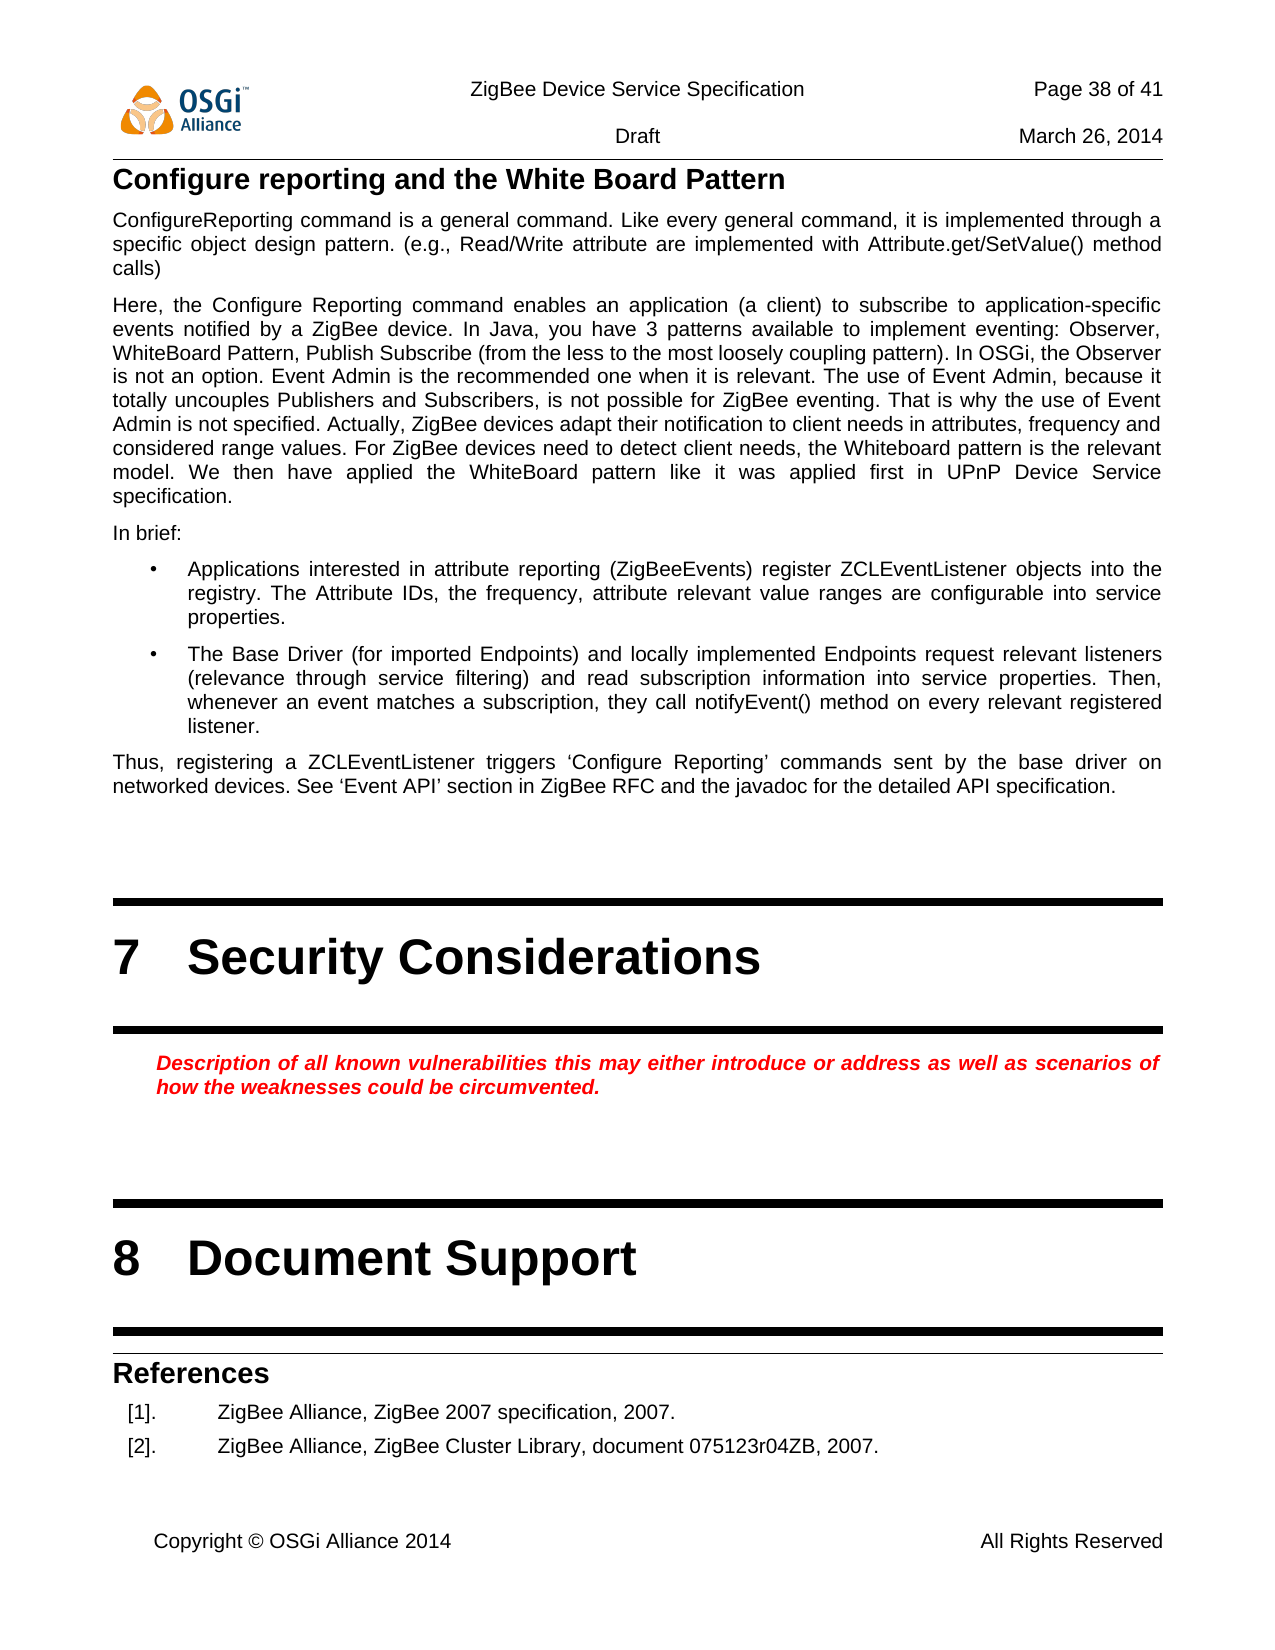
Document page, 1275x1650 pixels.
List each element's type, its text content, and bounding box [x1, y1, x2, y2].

subtitle References [112, 1354, 1163, 1389]
list ZigBee Alliance, ZigBee 2007 specification, 2007. [127, 1399, 1163, 1423]
picture [113, 78, 257, 142]
subtitle Document Support [112, 1200, 1163, 1336]
subtitle Security Considerations [112, 899, 1163, 1034]
list Thus, registering a ZCLEventListener triggers ‘Configure Reporting’ commands sent by the base driver on networked devices. See ‘Event API’ section in ZigBee RFC and the javadoc for the detailed API specification. [112, 750, 1163, 798]
text ConfigureReporting command is a general command. Like every general command, it is implemented through a specific object design pattern. (e.g., Read/Write attribute are implemented with Attribute.get/SetValue() method calls) [112, 208, 1163, 280]
text Description of all known vulnerabilities this may either introduce or address as well as scenarios of how the weaknesses could be circumvented. [156, 1051, 1163, 1099]
list Applications interested in attribute reporting (ZigBeeEvents) register ZCLEventListener objects into the registry. The Attribute IDs, the frequency, attribute relevant value ranges are configurable into service properties. [150, 557, 1163, 629]
list The Base Driver (for imported Endpoints) and locally implemented Endpoints request relevant listeners (relevance through service filtering) and read subscription information into service properties. Then, whenever an event matches a subscription, they call notifyEvent() method on every relevant registered listener. [150, 642, 1163, 737]
subtitle Configure reporting and the White Board Pattern [112, 160, 1163, 196]
text Here, the Configure Reporting command enables an application (a client) to subscribe to application-specific events notified by a ZigBee device. In Java, you have 3 patterns available to implement eventing: Observer, WhiteBoard Pattern, Publish Subscribe (from the less to the most loosely coupling pattern). In OSGi, the Observer is not an option. Event Admin is the recommended one when it is relevant. The use of Event Admin, because it totally uncouples Publishers and Subscribers, is not possible for ZigBee eventing. That is why the use of Event Admin is not specified. Actually, ZigBee devices adapt their notification to client needs in attributes, frequency and considered range values. For ZigBee devices need to detect client needs, the Whiteboard pattern is the relevant model. We then have applied the WhiteBoard pattern like it was applied first in UPnP Device Service specification. [112, 292, 1163, 508]
list ZigBee Alliance, ZigBee Cluster Library, document 075123r04ZB, 2007. [127, 1434, 1163, 1458]
text In brief: [112, 521, 1163, 544]
